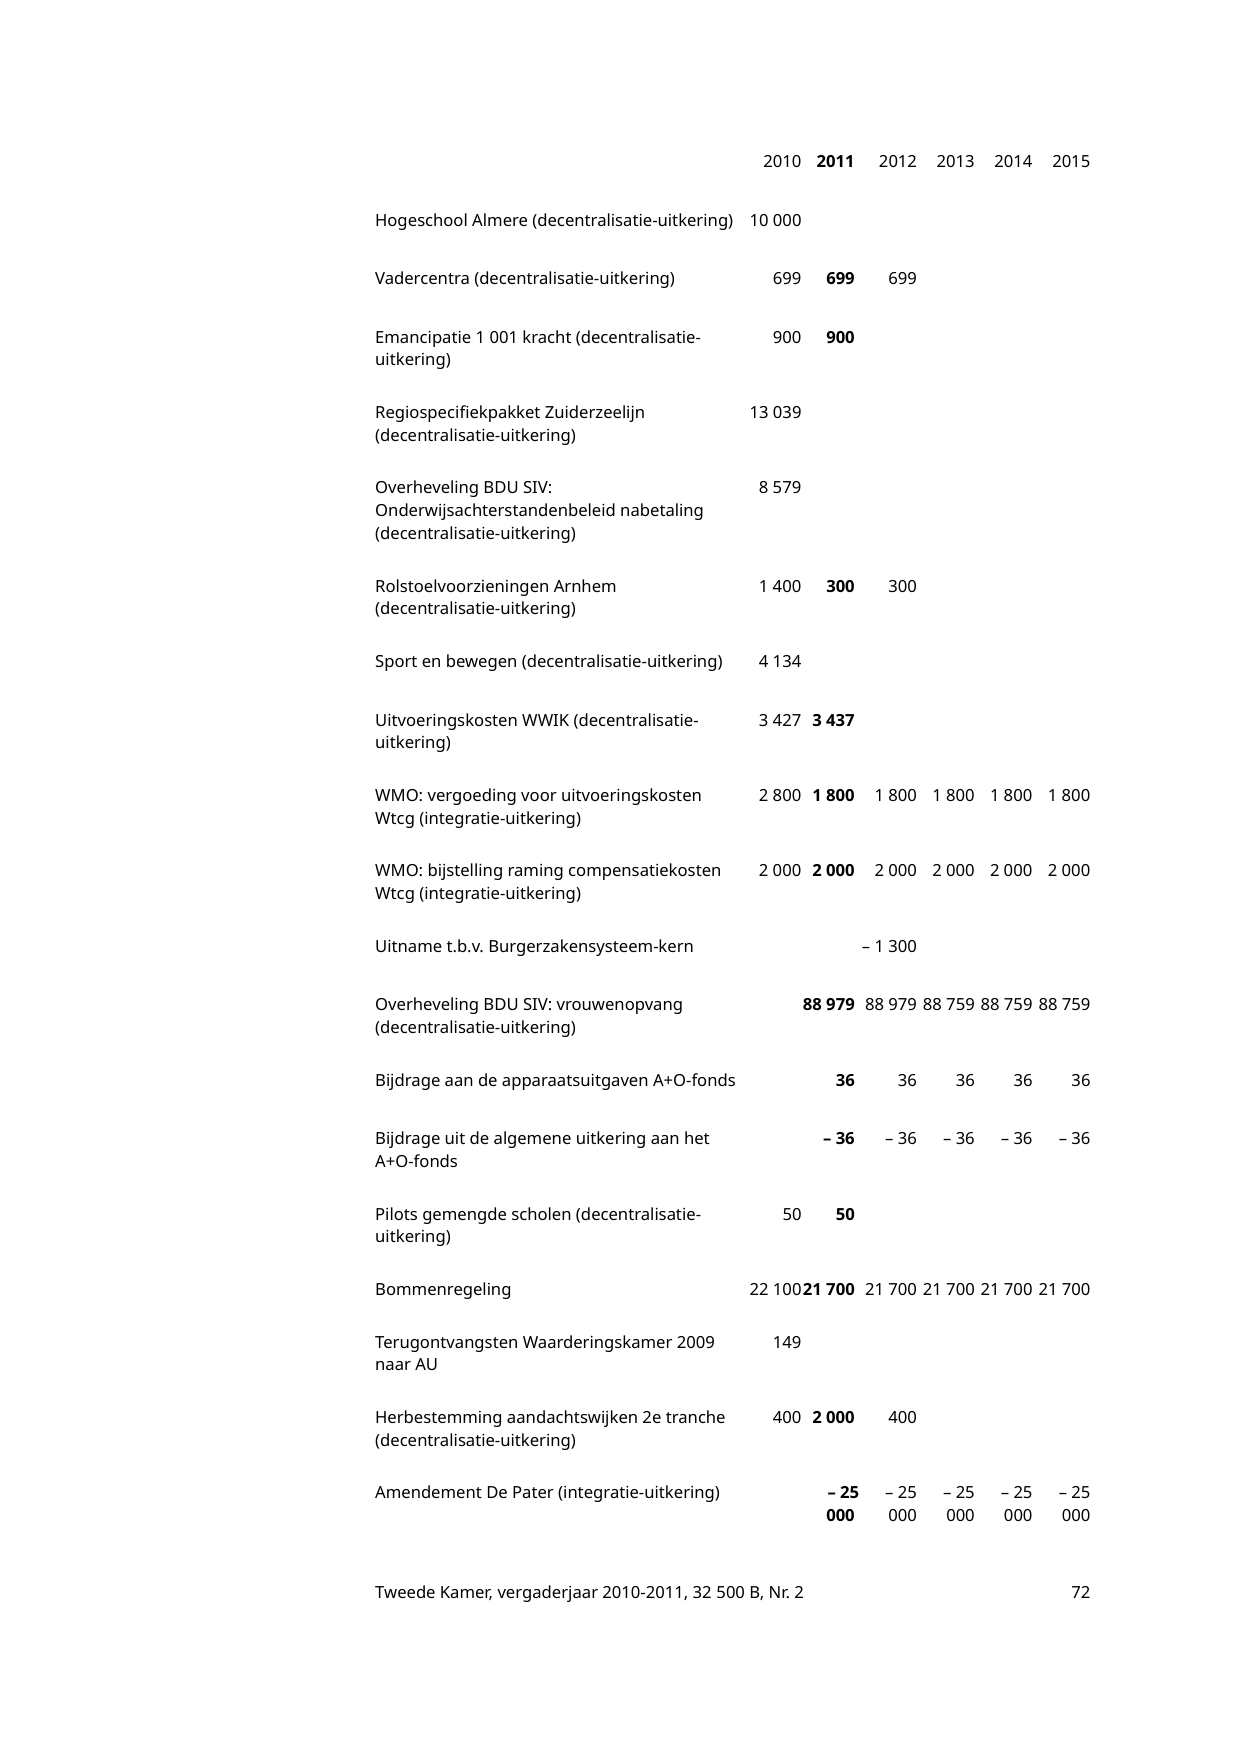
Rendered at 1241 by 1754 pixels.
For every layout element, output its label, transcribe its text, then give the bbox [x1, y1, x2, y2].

table_cell [859, 1202, 917, 1277]
table_cell [975, 934, 1032, 993]
table_cell [917, 267, 974, 325]
table_cell Regiospecifiekpakket Zuiderzeelijn (decentralisatie-uitkering) [375, 401, 743, 476]
table_cell 699 [743, 267, 801, 325]
table_cell 699 [859, 267, 917, 325]
table_cell Amendement De Pater (integratie-uitkering) [375, 1481, 743, 1556]
table_cell [917, 1202, 974, 1277]
table_cell [917, 1406, 974, 1481]
table_cell [975, 574, 1032, 650]
table_cell Overheveling BDU SIV: vrouwenopvang (decentralisatie-uitkering) [375, 993, 743, 1068]
table_cell 2 000 [1032, 859, 1090, 934]
table_cell 400 [743, 1406, 801, 1481]
table_cell 1 800 [975, 784, 1032, 859]
table_cell [1032, 1406, 1090, 1481]
table_cell 1 800 [917, 784, 974, 859]
table_cell – 36 [801, 1127, 859, 1202]
table_cell 36 [975, 1068, 1032, 1127]
table_cell 36 [801, 1068, 859, 1127]
table_cell Hogeschool Almere (decentralisatie-uitkering) [375, 209, 743, 267]
table_cell 1 800 [801, 784, 859, 859]
table_header [375, 150, 743, 208]
table_cell [975, 1406, 1032, 1481]
table_cell 2 000 [917, 859, 974, 934]
table_cell – 25 000 [1032, 1481, 1090, 1556]
table_cell 3 427 [743, 708, 801, 783]
table_cell 900 [743, 325, 801, 401]
table_cell Bijdrage aan de apparaatsuitgaven A+O-fonds [375, 1068, 743, 1127]
table_cell 22 100 [743, 1278, 801, 1330]
table_cell [801, 476, 859, 574]
table_cell [859, 209, 917, 267]
table_cell [1032, 934, 1090, 993]
table_cell [975, 401, 1032, 476]
table_cell 50 [801, 1202, 859, 1277]
table_header 2011 [801, 150, 859, 208]
table_cell 13 039 [743, 401, 801, 476]
table_cell [1032, 267, 1090, 325]
table_cell [917, 934, 974, 993]
table_cell 36 [1032, 1068, 1090, 1127]
table_cell [917, 650, 974, 708]
table_cell [859, 401, 917, 476]
table_cell 21 700 [917, 1278, 974, 1330]
table_cell [1032, 476, 1090, 574]
table_cell [859, 1330, 917, 1406]
table_header 2012 [859, 150, 917, 208]
table_cell – 36 [859, 1127, 917, 1202]
table_cell Overheveling BDU SIV: Onderwijsachterstandenbeleid nabetaling (decentralisatie-uitkering) [375, 476, 743, 574]
table_cell 10 000 [743, 209, 801, 267]
table_cell [743, 993, 801, 1068]
table_cell – 36 [975, 1127, 1032, 1202]
table_cell [917, 209, 974, 267]
table_cell [917, 476, 974, 574]
table_cell [801, 401, 859, 476]
table_cell Vadercentra (decentralisatie-uitkering) [375, 267, 743, 325]
table_cell – 36 [917, 1127, 974, 1202]
table_cell – 25 000 [917, 1481, 974, 1556]
table_cell 4 134 [743, 650, 801, 708]
table_cell Bommenregeling [375, 1278, 743, 1330]
table_cell [743, 934, 801, 993]
table_cell 36 [917, 1068, 974, 1127]
table_cell [1032, 650, 1090, 708]
table_cell [801, 209, 859, 267]
table_cell 900 [801, 325, 859, 401]
table_cell 21 700 [1032, 1278, 1090, 1330]
table_cell 1 400 [743, 574, 801, 650]
table_cell 699 [801, 267, 859, 325]
table_cell 2 800 [743, 784, 801, 859]
table_cell [975, 1202, 1032, 1277]
table_cell – 25 000 [801, 1481, 859, 1556]
table_cell 8 579 [743, 476, 801, 574]
table_cell 149 [743, 1330, 801, 1406]
table_cell 1 800 [859, 784, 917, 859]
table_cell – 25 000 [975, 1481, 1032, 1556]
table_cell Rolstoelvoorzieningen Arnhem (decentralisatie-uitkering) [375, 574, 743, 650]
table_cell [975, 476, 1032, 574]
table_cell 88 759 [975, 993, 1032, 1068]
table_cell [1032, 1330, 1090, 1406]
table_cell 21 700 [859, 1278, 917, 1330]
table_cell [917, 325, 974, 401]
table_cell [743, 1068, 801, 1127]
table_cell 50 [743, 1202, 801, 1277]
table_cell 400 [859, 1406, 917, 1481]
table_cell [975, 325, 1032, 401]
table_cell [743, 1127, 801, 1202]
table_cell 88 979 [859, 993, 917, 1068]
table_cell Herbestemming aandachtswijken 2e tranche (decentralisatie-uitkering) [375, 1406, 743, 1481]
table_cell [917, 1330, 974, 1406]
table_cell 21 700 [975, 1278, 1032, 1330]
table_cell [859, 325, 917, 401]
table_cell [975, 209, 1032, 267]
table_cell 3 437 [801, 708, 859, 783]
table_cell Terugontvangsten Waarderingskamer 2009 naar AU [375, 1330, 743, 1406]
table_header 2015 [1032, 150, 1090, 208]
table_cell [859, 708, 917, 783]
table_cell Uitname t.b.v. Burgerzakensysteem-kern [375, 934, 743, 993]
table_cell [917, 574, 974, 650]
table_cell 300 [859, 574, 917, 650]
table_header 2010 [743, 150, 801, 208]
table_cell 36 [859, 1068, 917, 1127]
table_cell 21 700 [801, 1278, 859, 1330]
table_header 2013 [917, 150, 974, 208]
table_cell Uitvoeringskosten WWIK (decentralisatie-uitkering) [375, 708, 743, 783]
table_cell [801, 650, 859, 708]
table_cell [975, 708, 1032, 783]
table_cell [1032, 1202, 1090, 1277]
table_cell Pilots gemengde scholen (decentralisatie-uitkering) [375, 1202, 743, 1277]
table_cell [975, 650, 1032, 708]
table_cell [975, 267, 1032, 325]
table_cell 88 979 [801, 993, 859, 1068]
table_cell [743, 1481, 801, 1556]
table_cell Bijdrage uit de algemene uitkering aan het A+O-fonds [375, 1127, 743, 1202]
table_cell 300 [801, 574, 859, 650]
table_cell 2 000 [801, 859, 859, 934]
table_cell WMO: vergoeding voor uitvoeringskosten Wtcg (integratie-uitkering) [375, 784, 743, 859]
table_cell [801, 934, 859, 993]
table_cell [1032, 325, 1090, 401]
table_cell – 36 [1032, 1127, 1090, 1202]
table_cell [917, 401, 974, 476]
table_cell [1032, 401, 1090, 476]
table_cell [801, 1330, 859, 1406]
table_cell 2 000 [743, 859, 801, 934]
table_cell 88 759 [917, 993, 974, 1068]
table_cell WMO: bijstelling raming compensatiekosten Wtcg (integratie-uitkering) [375, 859, 743, 934]
table_cell [1032, 209, 1090, 267]
table_cell Sport en bewegen (decentralisatie-uitkering) [375, 650, 743, 708]
table_cell – 1 300 [859, 934, 917, 993]
table_cell Emancipatie 1 001 kracht (decentralisatie-uitkering) [375, 325, 743, 401]
table_cell [1032, 708, 1090, 783]
table_cell [859, 650, 917, 708]
table_cell [975, 1330, 1032, 1406]
table_header 2014 [975, 150, 1032, 208]
table_cell [1032, 574, 1090, 650]
table_cell – 25 000 [859, 1481, 917, 1556]
table_cell 2 000 [975, 859, 1032, 934]
table_cell 2 000 [801, 1406, 859, 1481]
table_cell 88 759 [1032, 993, 1090, 1068]
table_cell [917, 708, 974, 783]
table_cell 2 000 [859, 859, 917, 934]
table_cell [859, 476, 917, 574]
table_cell 1 800 [1032, 784, 1090, 859]
